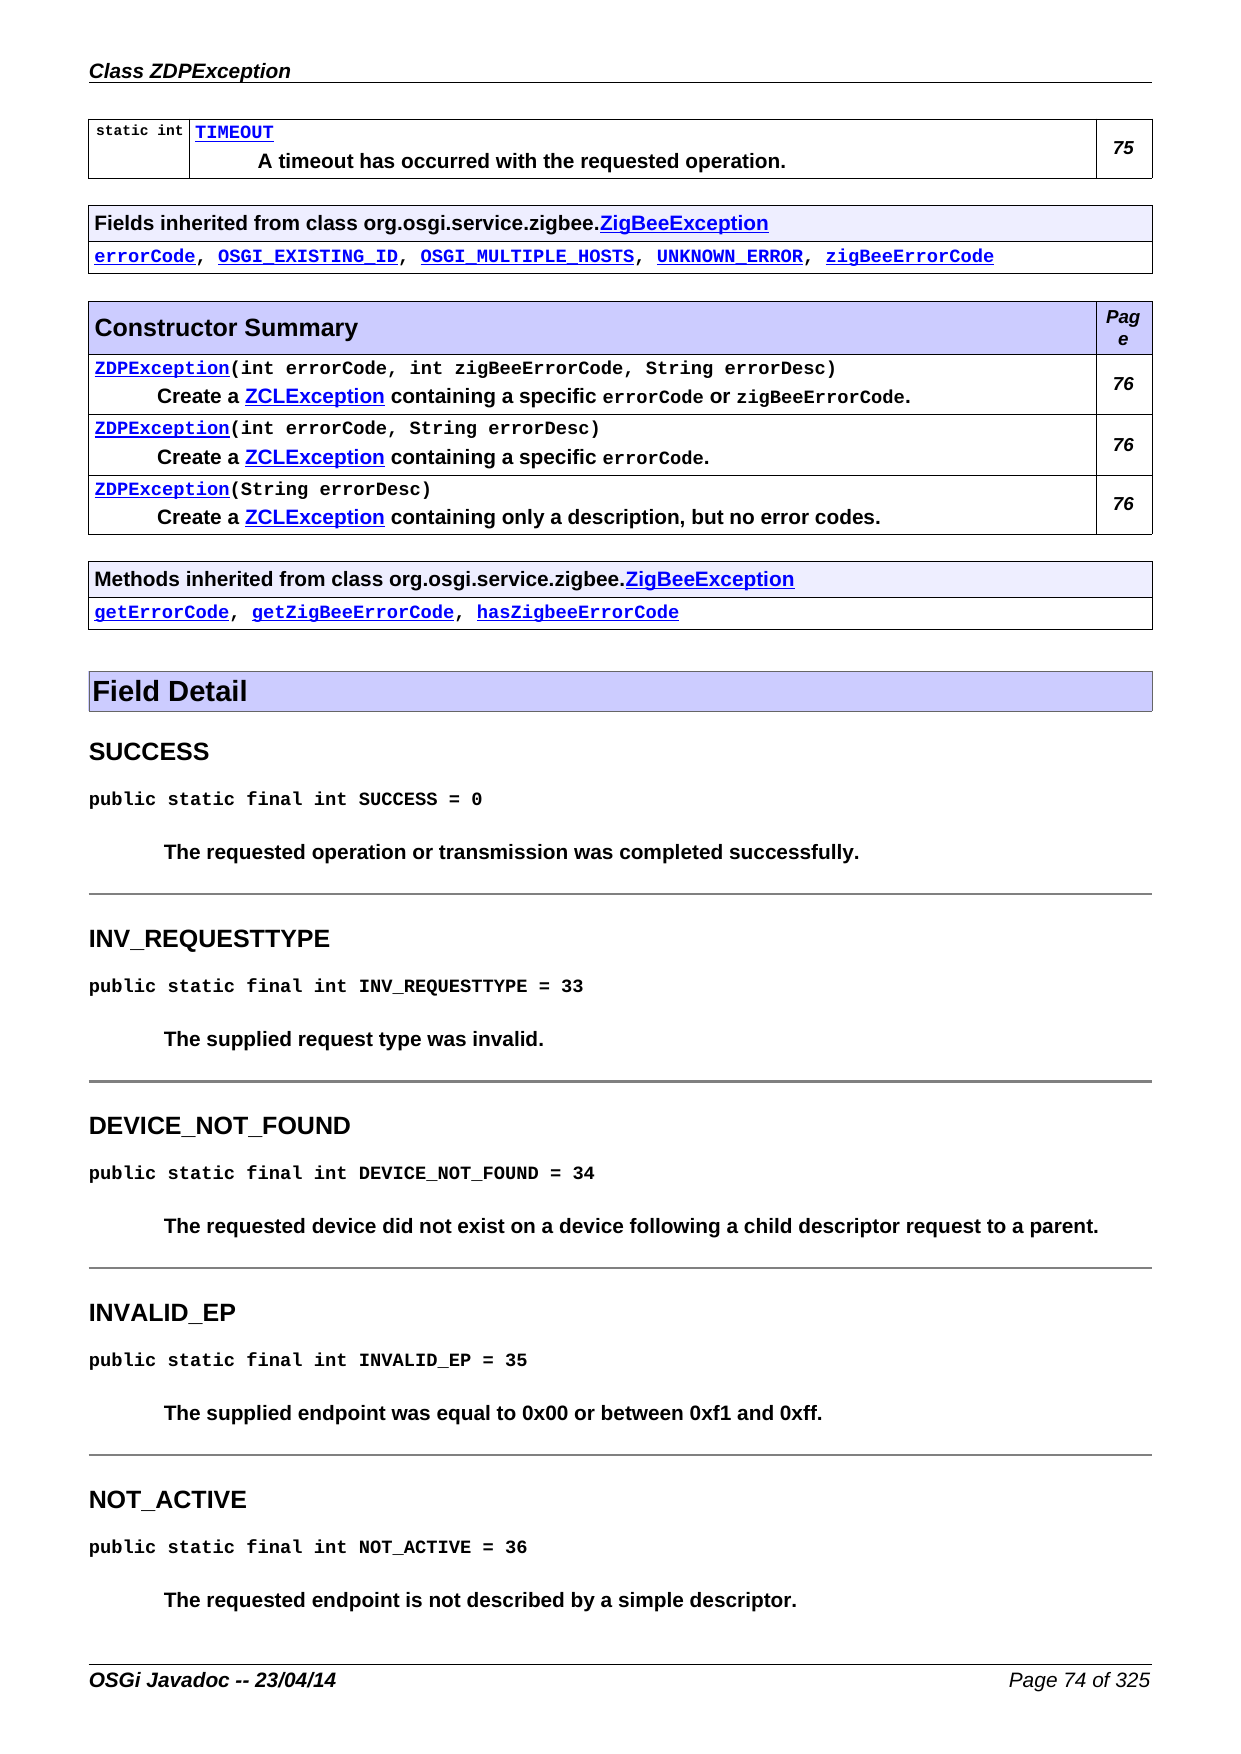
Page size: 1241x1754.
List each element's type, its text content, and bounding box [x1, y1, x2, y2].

table_cell static int [89, 120, 189, 177]
text public static final int DEVICE_NOT_FOUND = 34 [88, 1164, 1152, 1185]
text public static final int NOT_ACTIVE = 36 [88, 1538, 1152, 1559]
table_cell getErrorCode, getZigBeeErrorCode, hasZigbeeErrorCode [89, 598, 1152, 629]
table_header Constructor Summary [89, 302, 1096, 354]
table_header Page [1097, 302, 1152, 354]
subtitle INVALID_EP [88, 1298, 1152, 1327]
subtitle SUCCESS [88, 737, 1152, 766]
table_cell errorCode, OSGI_EXISTING_ID, OSGI_MULTIPLE_HOSTS, UNKNOWN_ERROR, zigBeeErrorCode [89, 242, 1152, 273]
table_header Fields inherited from class org.osgi.service.zigbee.ZigBeeException [89, 206, 1152, 241]
text The supplied request type was invalid. [163, 1027, 1152, 1051]
table_cell TIMEOUT A timeout has occurred with the requested operation. [190, 120, 1096, 177]
table_cell 76 [1097, 120, 1152, 177]
table_cell ZDPException(String errorDesc) Create a ZCLException containing only a description, but no error codes. [89, 476, 1096, 533]
text public static final int INV_REQUESTTYPE = 33 [88, 977, 1152, 998]
table_cell 77 [1097, 415, 1152, 474]
text The requested operation or transmission was completed successfully. [163, 840, 1152, 864]
text public static final int INVALID_EP = 35 [88, 1351, 1152, 1372]
text The requested device did not exist on a device following a child descriptor request to a parent. [163, 1214, 1152, 1238]
text The requested endpoint is not described by a simple descriptor. [163, 1588, 1152, 1612]
table_cell ZDPException(int errorCode, int zigBeeErrorCode, String errorDesc) Create a ZCLException containing a specific errorCode or zigBeeErrorCode. [89, 355, 1096, 414]
subtitle Field Detail [90, 672, 1152, 711]
table_cell 77 [1097, 476, 1152, 533]
subtitle INV_REQUESTTYPE [88, 924, 1152, 953]
table_header Methods inherited from class org.osgi.service.zigbee.ZigBeeException [89, 562, 1152, 597]
subtitle NOT_ACTIVE [88, 1485, 1152, 1513]
table_cell 77 [1097, 355, 1152, 414]
subtitle DEVICE_NOT_FOUND [88, 1111, 1152, 1139]
text The supplied endpoint was equal to 0x00 or between 0xf1 and 0xff. [163, 1401, 1152, 1425]
text public static final int SUCCESS = 0 [88, 790, 1152, 811]
table_cell ZDPException(int errorCode, String errorDesc) Create a ZCLException containing a specific errorCode. [89, 415, 1096, 474]
